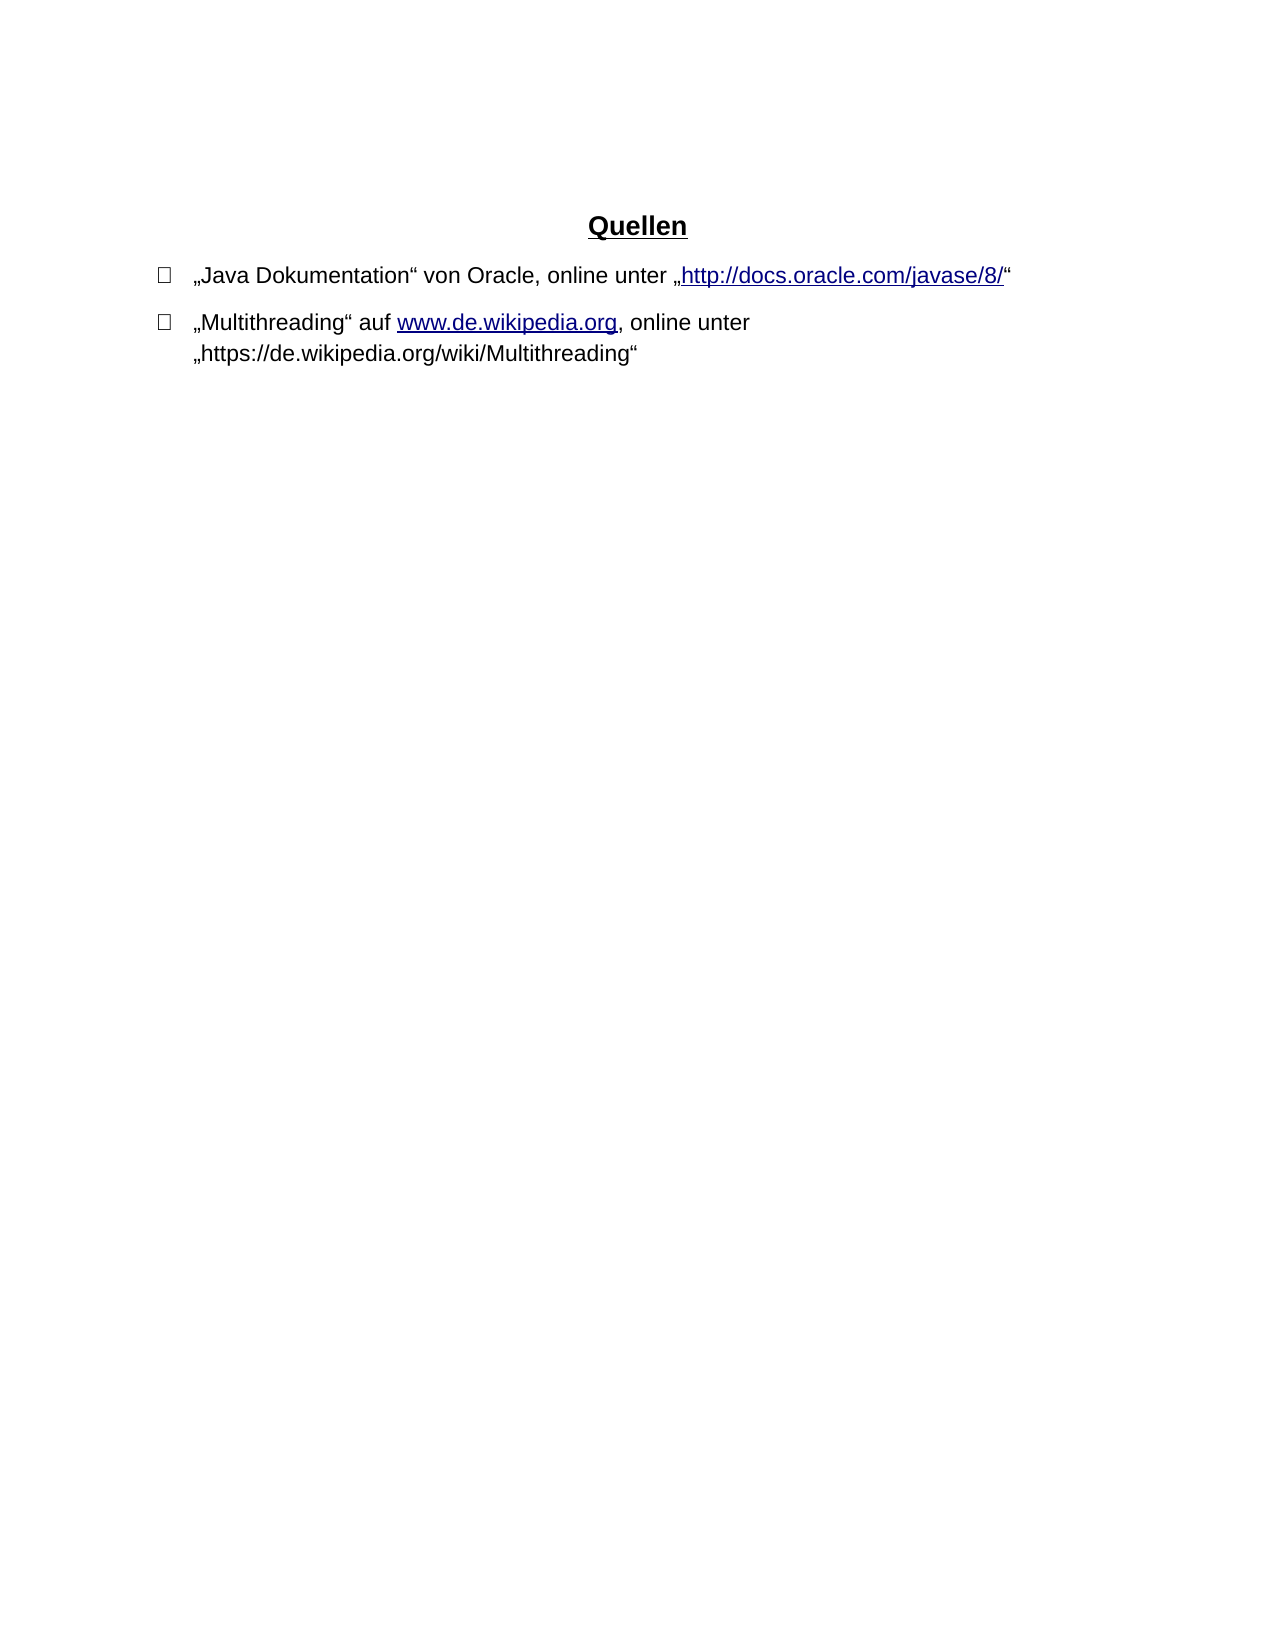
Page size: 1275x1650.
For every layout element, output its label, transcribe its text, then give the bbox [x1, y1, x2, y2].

text Quellen [118, 210, 1157, 242]
list „Java Dokumentation“ von Oracle, online unter „http://docs.oracle.com/javase/8/“ [156, 262, 1157, 289]
list „Multithreading“ auf www.de.wikipedia.org, online unter „https://de.wikipedia.org/wiki/Multithreading“ [156, 309, 1157, 367]
